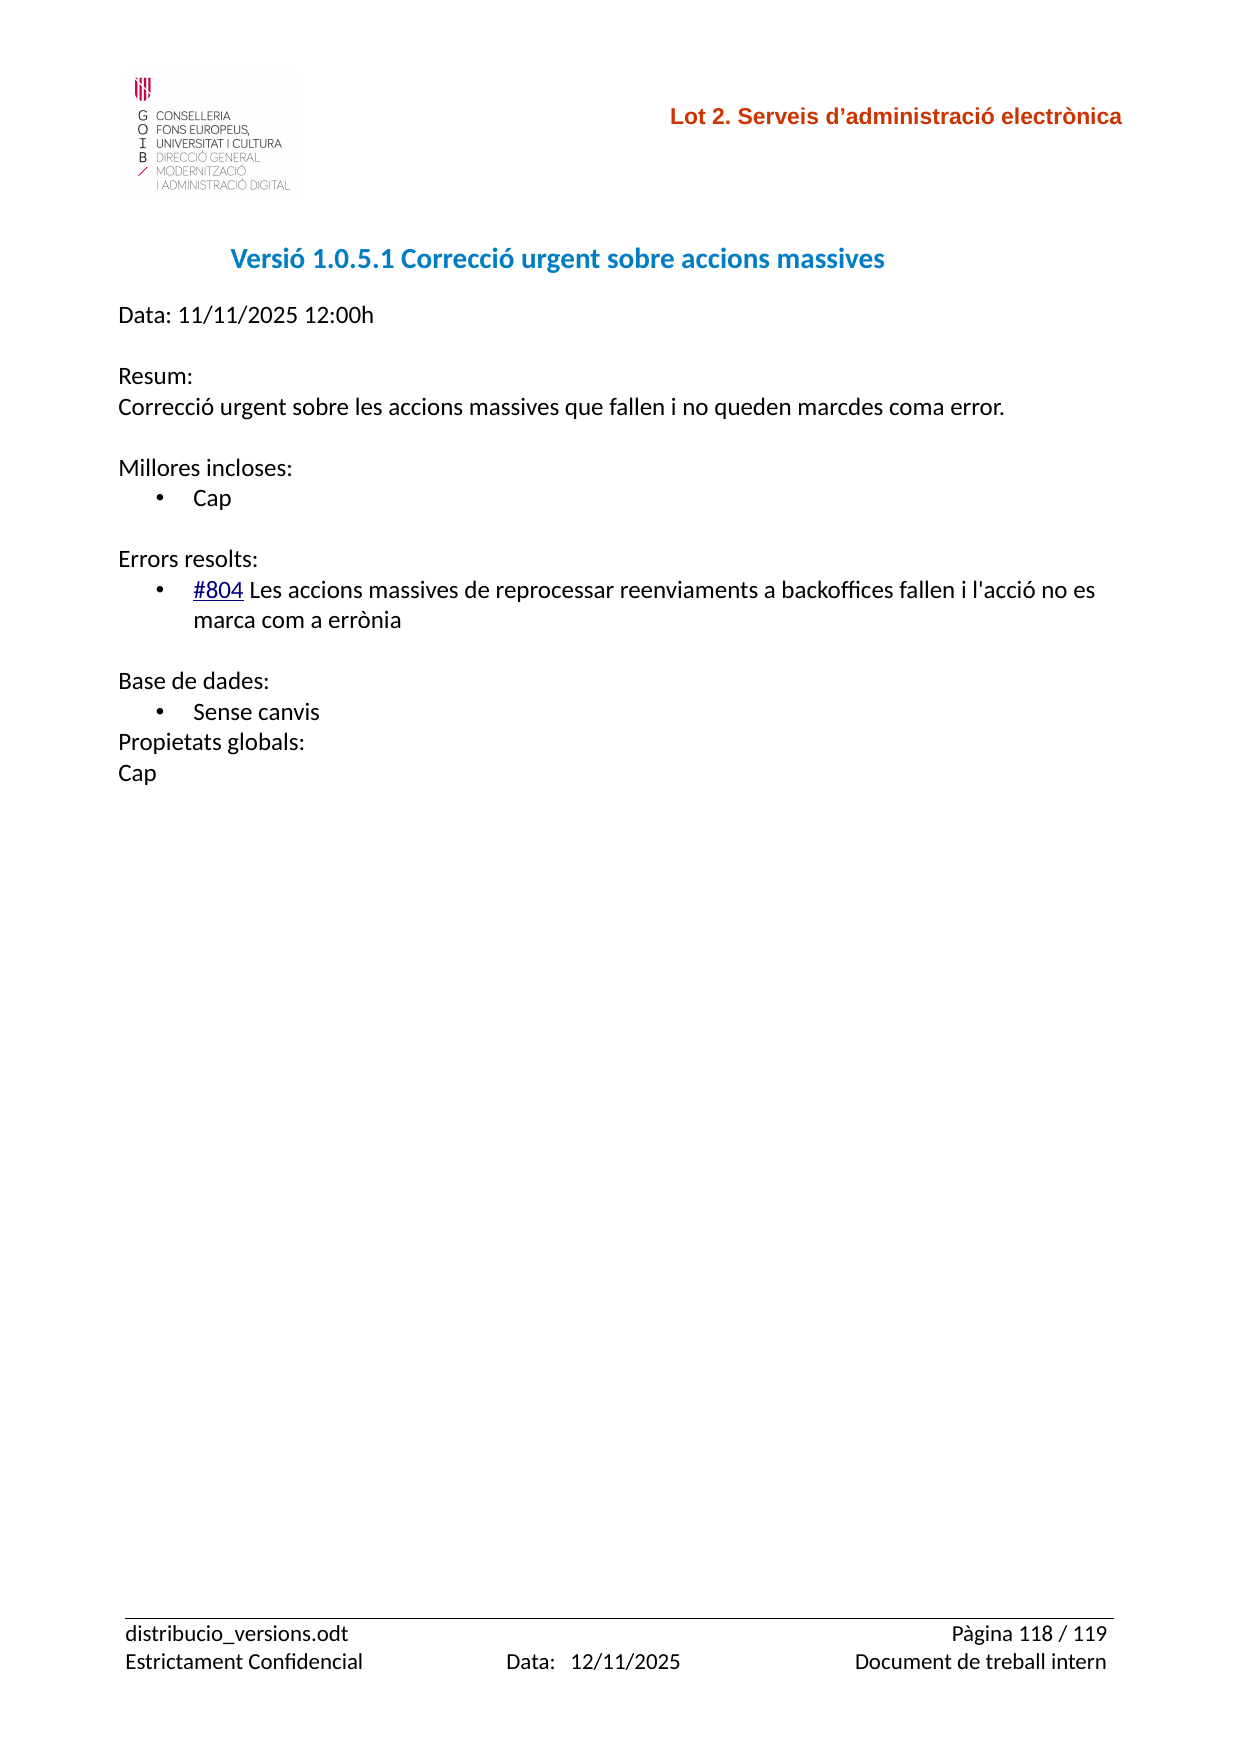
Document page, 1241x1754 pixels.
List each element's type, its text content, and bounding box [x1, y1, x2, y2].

text Base de dades: [118, 665, 1122, 696]
picture [126, 70, 299, 197]
text Cap [118, 757, 1122, 787]
text Millores incloses: [118, 452, 1122, 482]
list #804 Les accions massives de reprocessar reenviaments a backoffices fallen i l'acció no es marca com a errònia [156, 574, 1122, 635]
text Data: 11/11/2025 12:00h [118, 299, 1122, 329]
subtitle Versió 1.0.5.1 Correcció urgent sobre accions massives [153, 240, 1122, 275]
list Sense canvis [156, 696, 1122, 726]
text Propietats globals: [118, 726, 1122, 757]
text Correcció urgent sobre les accions massives que fallen i no queden marcdes coma error. [118, 391, 1122, 421]
text Errors resolts: [118, 543, 1122, 574]
text Resum: [118, 360, 1122, 391]
list Cap [156, 482, 1122, 513]
